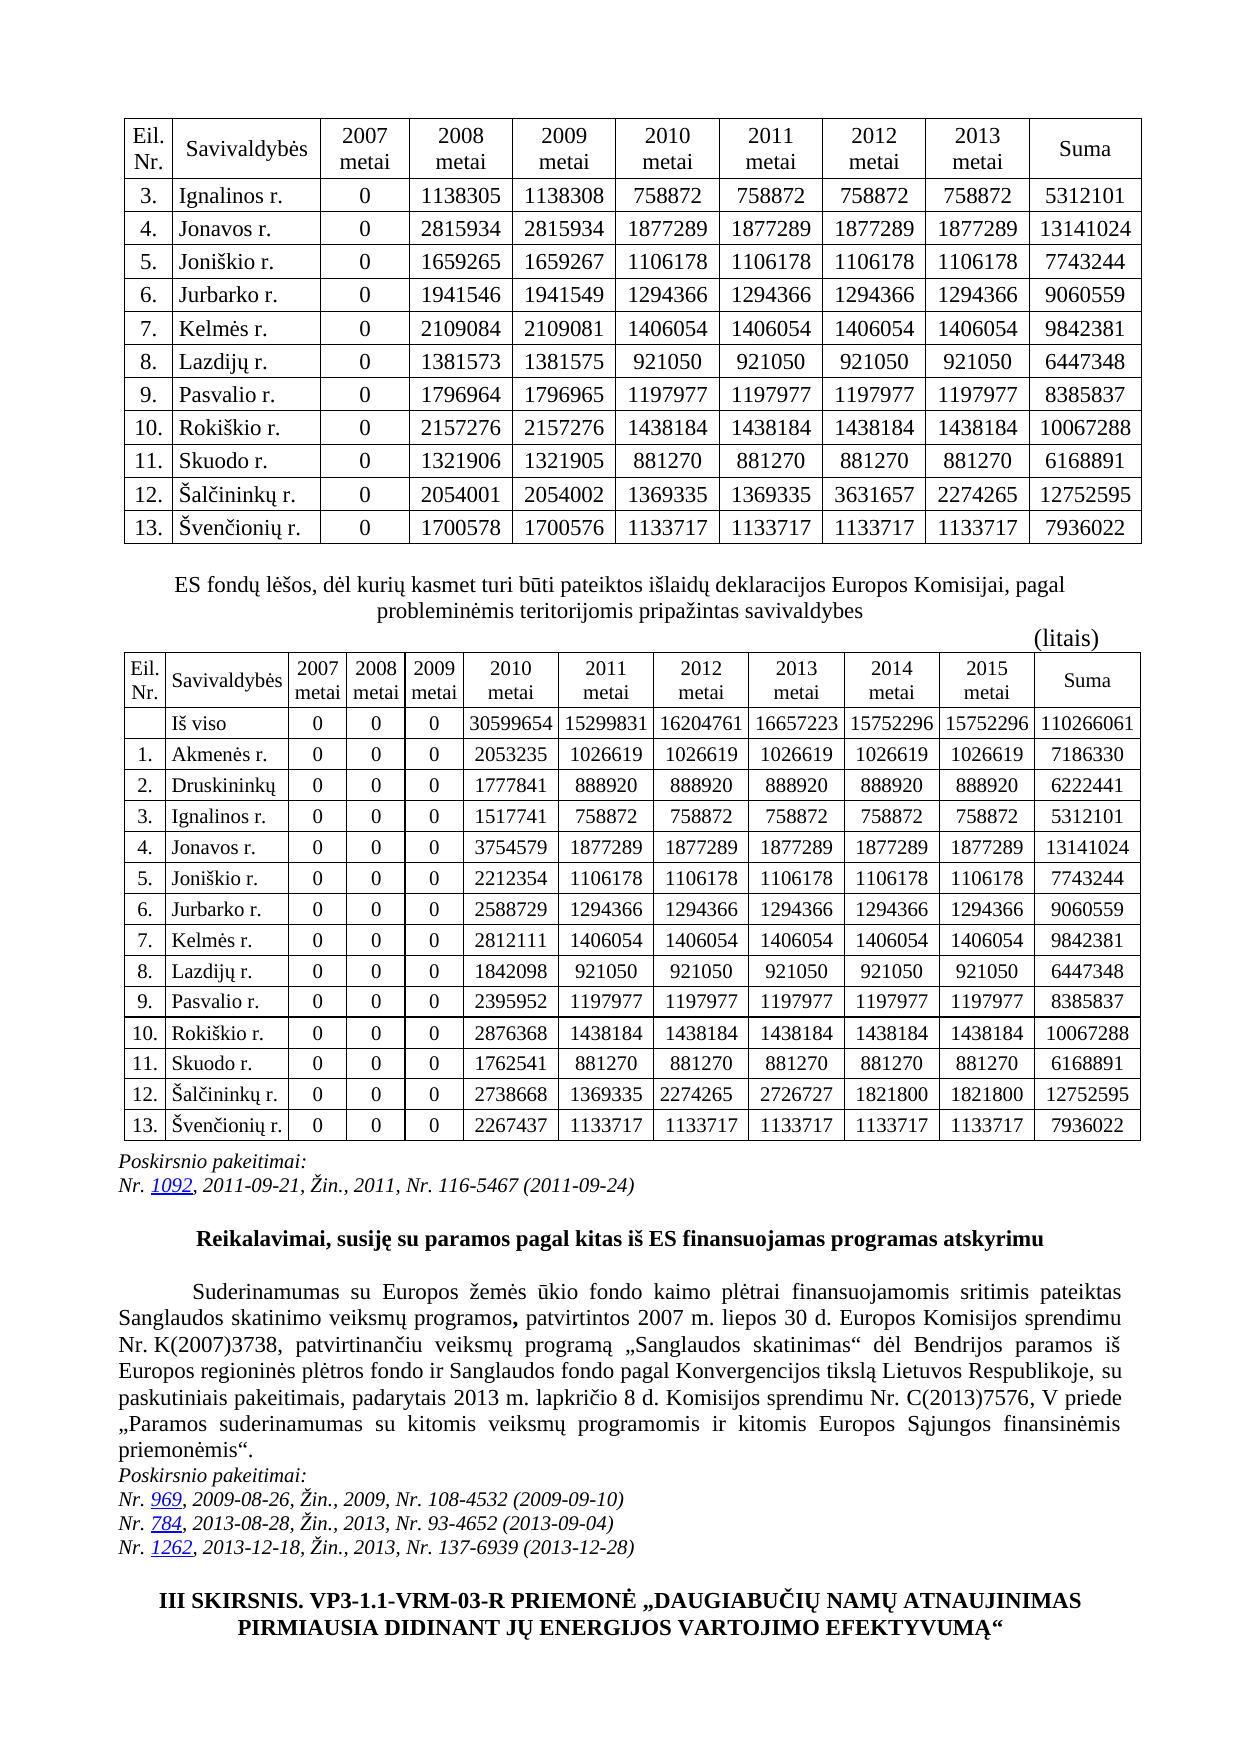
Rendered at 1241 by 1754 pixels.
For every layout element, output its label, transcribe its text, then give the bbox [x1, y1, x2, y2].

table_cell Lazdijų r. [173, 345, 320, 377]
table_cell 6447348 [1030, 345, 1141, 377]
text Reikalavimai, susiję su paramos pagal kitas iš ES finansuojamas programas atskyrimu [118, 1225, 1122, 1252]
table_cell 9. [125, 378, 172, 410]
table_cell 13. [125, 511, 172, 543]
table_cell 881270 [720, 445, 822, 477]
table_cell 6. [125, 279, 172, 311]
table_cell 1381573 [410, 345, 512, 377]
table_cell 2274265 [654, 1079, 748, 1109]
table_header 2008 metai [347, 653, 404, 707]
table_cell 2054002 [513, 478, 615, 510]
table_cell 13141024 [1035, 832, 1140, 862]
table_cell 1321906 [410, 445, 512, 477]
table_header Eil. Nr. [125, 653, 165, 707]
table_cell 0 [289, 925, 346, 954]
table_cell 0 [321, 511, 409, 543]
table_cell 0 [321, 245, 409, 277]
table_header Eil. Nr. [125, 119, 172, 178]
table_cell 1406054 [845, 925, 939, 954]
table_cell Jonavos r. [173, 212, 320, 244]
table_cell 881270 [616, 445, 719, 477]
table_cell Lazdijų r. [166, 956, 288, 986]
table_header 2011 metai [559, 653, 653, 707]
table_cell 888920 [749, 770, 844, 800]
table_cell 1106178 [823, 245, 925, 277]
table_cell 888920 [940, 770, 1034, 800]
table_cell 5312101 [1035, 801, 1140, 831]
table_cell 2. [125, 770, 165, 800]
table_cell 1438184 [823, 411, 925, 443]
table_cell 0 [321, 378, 409, 410]
table_cell 1877289 [720, 212, 822, 244]
table_cell 1294366 [823, 279, 925, 311]
table_cell 12. [125, 1079, 165, 1109]
table_cell 0 [406, 987, 463, 1016]
table_cell 1406054 [616, 312, 719, 344]
table_cell 1438184 [940, 1018, 1034, 1047]
table_cell 0 [289, 894, 346, 924]
table_cell 1842098 [464, 956, 558, 986]
table_cell 2157276 [513, 411, 615, 443]
table_cell 3. [125, 179, 172, 211]
table_cell Joniškio r. [166, 863, 288, 893]
table_cell 15752296 [845, 708, 939, 738]
table_cell 1406054 [654, 925, 748, 954]
table_cell 7936022 [1035, 1110, 1140, 1140]
table_cell 12752595 [1035, 1079, 1140, 1109]
table_cell 1294366 [720, 279, 822, 311]
table_cell 8. [125, 956, 165, 986]
table_cell 758872 [926, 179, 1029, 211]
table_cell 2812111 [464, 925, 558, 954]
text III SKIRSNIS. VP3-1.1-VRM-03-R PRIEMONĖ „Daugiabučių namų atnaujinimas pirmiausia didinant jų energijos vartojimo efektyvumą“ [118, 1588, 1122, 1640]
table_cell 0 [321, 279, 409, 311]
table_header 2010 metai [616, 119, 719, 178]
table_cell 0 [289, 863, 346, 893]
table_cell 13141024 [1030, 212, 1141, 244]
table_header 2009 metai [513, 119, 615, 178]
table_cell 0 [321, 179, 409, 211]
table_cell 3631657 [823, 478, 925, 510]
table_cell 10. [125, 411, 172, 443]
table_cell 2274265 [926, 478, 1029, 510]
table_cell 758872 [720, 179, 822, 211]
table_header 2007 metai [321, 119, 409, 178]
table_cell 0 [406, 956, 463, 986]
text Poskirsnio pakeitimai: [118, 1148, 1122, 1173]
table_cell 1133717 [845, 1110, 939, 1140]
table_cell 1877289 [654, 832, 748, 862]
table_cell 9060559 [1030, 279, 1141, 311]
table_cell 1197977 [720, 378, 822, 410]
table_cell 2876368 [464, 1018, 558, 1047]
table_cell 881270 [823, 445, 925, 477]
table_cell 9842381 [1035, 925, 1140, 954]
table_header 2013 metai [926, 119, 1029, 178]
table_cell Jonavos r. [166, 832, 288, 862]
table_cell 921050 [823, 345, 925, 377]
table_cell 0 [406, 1018, 463, 1047]
table_cell Pasvalio r. [166, 987, 288, 1016]
table_cell 1877289 [845, 832, 939, 862]
table_cell 1438184 [559, 1018, 653, 1047]
table_cell Rokiškio r. [166, 1018, 288, 1047]
table_cell 1294366 [845, 894, 939, 924]
text Nr. 1262, 2013-12-18, Žin., 2013, Nr. 137-6939 (2013-12-28) [118, 1535, 1122, 1559]
table_cell 1294366 [926, 279, 1029, 311]
table_cell 8385837 [1035, 987, 1140, 1016]
table_cell 7186330 [1035, 739, 1140, 769]
table_cell 1762541 [464, 1049, 558, 1078]
table_cell 0 [347, 925, 404, 954]
table_cell 0 [347, 708, 404, 738]
table_cell 2109084 [410, 312, 512, 344]
table_cell 1106178 [926, 245, 1029, 277]
table_cell 0 [289, 1018, 346, 1047]
table_cell 7. [125, 925, 165, 954]
table_cell 0 [406, 925, 463, 954]
table_cell 1406054 [926, 312, 1029, 344]
table_cell 1294366 [654, 894, 748, 924]
table_cell Šalčininkų r. [173, 478, 320, 510]
table_cell 0 [406, 1049, 463, 1078]
table_cell 1026619 [845, 739, 939, 769]
table_cell 8385837 [1030, 378, 1141, 410]
table_cell 1026619 [559, 739, 653, 769]
table_cell 30599654 [464, 708, 558, 738]
table_cell 2726727 [749, 1079, 844, 1109]
table_cell 4. [125, 212, 172, 244]
table_cell 11. [125, 445, 172, 477]
table_cell Joniškio r. [173, 245, 320, 277]
table_cell Šalčininkų r. [166, 1079, 288, 1109]
table_cell 1026619 [940, 739, 1034, 769]
table_cell 8. [125, 345, 172, 377]
table_cell 1294366 [559, 894, 653, 924]
table_cell 1026619 [654, 739, 748, 769]
table_cell 0 [321, 445, 409, 477]
table_cell 1438184 [616, 411, 719, 443]
table_cell 0 [289, 956, 346, 986]
table_cell 921050 [749, 956, 844, 986]
table_cell 758872 [616, 179, 719, 211]
table_cell 1438184 [749, 1018, 844, 1047]
table_cell 758872 [559, 801, 653, 831]
table_cell 1106178 [845, 863, 939, 893]
table_cell 1877289 [823, 212, 925, 244]
table_cell 0 [289, 801, 346, 831]
table_cell 1133717 [616, 511, 719, 543]
table_cell 758872 [654, 801, 748, 831]
table_cell 1438184 [654, 1018, 748, 1047]
table_cell 9060559 [1035, 894, 1140, 924]
table_cell 0 [347, 1110, 404, 1140]
table_cell 921050 [654, 956, 748, 986]
table_cell 1877289 [616, 212, 719, 244]
table_cell Rokiškio r. [173, 411, 320, 443]
table_cell 921050 [720, 345, 822, 377]
table_cell 1133717 [749, 1110, 844, 1140]
table_cell Ignalinos r. [173, 179, 320, 211]
table_cell 2738668 [464, 1079, 558, 1109]
table_cell 3754579 [464, 832, 558, 862]
table_cell 1941549 [513, 279, 615, 311]
table_cell [125, 708, 165, 738]
table_cell 1796964 [410, 378, 512, 410]
table_header 2011 metai [720, 119, 822, 178]
table_cell Švenčionių r. [166, 1110, 288, 1140]
table_cell 888920 [559, 770, 653, 800]
table_cell 1138308 [513, 179, 615, 211]
table_cell 6447348 [1035, 956, 1140, 986]
table_cell Akmenės r. [166, 739, 288, 769]
table_cell 888920 [845, 770, 939, 800]
table_cell Skuodo r. [173, 445, 320, 477]
table_cell 15752296 [940, 708, 1034, 738]
table_cell 1106178 [940, 863, 1034, 893]
table_cell 888920 [654, 770, 748, 800]
table_cell Druskininkų [166, 770, 288, 800]
table_cell 7. [125, 312, 172, 344]
table_cell 0 [406, 832, 463, 862]
table_cell 2815934 [513, 212, 615, 244]
table_cell 16657223 [749, 708, 844, 738]
table_cell 7743244 [1035, 863, 1140, 893]
table_cell 7743244 [1030, 245, 1141, 277]
table_cell 1106178 [720, 245, 822, 277]
table_cell 1821800 [940, 1079, 1034, 1109]
table_header 2014 metai [845, 653, 939, 707]
table_cell Ignalinos r. [166, 801, 288, 831]
table_cell 0 [347, 1049, 404, 1078]
table_cell 881270 [926, 445, 1029, 477]
table_cell 1197977 [823, 378, 925, 410]
table_header 2013 metai [749, 653, 844, 707]
table_cell 2157276 [410, 411, 512, 443]
table_cell 0 [321, 478, 409, 510]
table_cell 1197977 [616, 378, 719, 410]
table_cell 11. [125, 1049, 165, 1078]
table_cell 1294366 [616, 279, 719, 311]
table_cell 0 [347, 801, 404, 831]
table_cell 0 [347, 1018, 404, 1047]
table_cell 0 [289, 770, 346, 800]
table_cell Skuodo r. [166, 1049, 288, 1078]
table_cell 0 [289, 739, 346, 769]
table_cell 1106178 [654, 863, 748, 893]
table_cell 0 [347, 1079, 404, 1109]
table_cell 1197977 [559, 987, 653, 1016]
table_cell 1106178 [559, 863, 653, 893]
table_cell 0 [406, 739, 463, 769]
table_cell 2815934 [410, 212, 512, 244]
table_header Suma [1035, 653, 1140, 707]
table_cell 758872 [845, 801, 939, 831]
text Suderinamumas su Europos žemės ūkio fondo kaimo plėtrai finansuojamomis sritimis pateiktas Sanglaudos skatinimo veiksmų programos, patvirtintos 2007 m. liepos 30 d. Europos Komisijos sprendimu Nr. K(2007)3738, patvirtinančiu veiksmų programą „Sanglaudos skatinimas“ dėl Bendrijos paramos iš Europos regioninės plėtros fondo ir Sanglaudos fondo pagal Konvergencijos tikslą Lietuvos Respublikoje, su paskutiniais pakeitimais, padarytais 2013 m. lapkričio 8 d. Komisijos sprendimu Nr. C(2013)7576, V priede „Paramos suderinamumas su kitomis veiksmų programomis ir kitomis Europos Sąjungos finansinėmis priemonėmis“. [118, 1278, 1122, 1463]
table_cell 2053235 [464, 739, 558, 769]
table_cell 0 [289, 708, 346, 738]
text ES fondų lėšos, dėl kurių kasmet turi būti pateiktos išlaidų deklaracijos Europos Komisijai, pagal probleminėmis teritorijomis pripažintas savivaldybes [118, 571, 1122, 623]
table_cell 1941546 [410, 279, 512, 311]
table_cell 1133717 [654, 1110, 748, 1140]
table_header 2008 metai [410, 119, 512, 178]
table_cell 0 [321, 312, 409, 344]
table_cell 1197977 [845, 987, 939, 1016]
table_cell 0 [406, 863, 463, 893]
table_cell 881270 [654, 1049, 748, 1078]
table_cell 1369335 [616, 478, 719, 510]
table_cell 758872 [940, 801, 1034, 831]
table_cell 5. [125, 863, 165, 893]
table_cell 13. [125, 1110, 165, 1140]
table_cell 2588729 [464, 894, 558, 924]
table_cell 0 [347, 832, 404, 862]
table_cell 10067288 [1030, 411, 1141, 443]
table_cell Iš viso [166, 708, 288, 738]
table_header 2010 metai [464, 653, 558, 707]
table_cell 6222441 [1035, 770, 1140, 800]
table_cell 0 [321, 411, 409, 443]
table_cell 1877289 [926, 212, 1029, 244]
table_cell 1381575 [513, 345, 615, 377]
text (litais) [118, 623, 1125, 652]
table_cell 1197977 [749, 987, 844, 1016]
table_cell 881270 [845, 1049, 939, 1078]
text Nr. 969, 2009-08-26, Žin., 2009, Nr. 108-4532 (2009-09-10) [118, 1487, 1122, 1511]
table_cell 1106178 [616, 245, 719, 277]
table_cell 1821800 [845, 1079, 939, 1109]
table_cell 2395952 [464, 987, 558, 1016]
table_header 2015 metai [940, 653, 1034, 707]
table_cell 6. [125, 894, 165, 924]
table_cell 0 [321, 345, 409, 377]
table_cell 881270 [559, 1049, 653, 1078]
table_cell 10. [125, 1018, 165, 1047]
table_cell 1133717 [720, 511, 822, 543]
table_header 2012 metai [654, 653, 748, 707]
table_header Savivaldybės [173, 119, 320, 178]
table_cell 0 [347, 770, 404, 800]
table_cell 0 [347, 894, 404, 924]
table_header 2007 metai [289, 653, 346, 707]
table_cell 4. [125, 832, 165, 862]
table_cell 1796965 [513, 378, 615, 410]
table_cell 1133717 [559, 1110, 653, 1140]
table_cell 1294366 [940, 894, 1034, 924]
table_header Suma [1030, 119, 1141, 178]
table_cell 1406054 [720, 312, 822, 344]
table_cell 1133717 [823, 511, 925, 543]
table_cell 1406054 [823, 312, 925, 344]
text Nr. 1092, 2011-09-21, Žin., 2011, Nr. 116-5467 (2011-09-24) [118, 1173, 1122, 1197]
text Nr. 784, 2013-08-28, Žin., 2013, Nr. 93-4652 (2013-09-04) [118, 1511, 1122, 1535]
table_cell 10067288 [1035, 1018, 1140, 1047]
table_header Savivaldybės [166, 653, 288, 707]
table_cell 1294366 [749, 894, 844, 924]
table_cell Pasvalio r. [173, 378, 320, 410]
table_cell 1. [125, 739, 165, 769]
table_cell 1406054 [559, 925, 653, 954]
table_cell 1133717 [940, 1110, 1034, 1140]
table_header 2012 metai [823, 119, 925, 178]
table_cell 0 [406, 1110, 463, 1140]
table_cell 0 [289, 1079, 346, 1109]
table_cell 9842381 [1030, 312, 1141, 344]
table_cell 2267437 [464, 1110, 558, 1140]
table_cell 1700578 [410, 511, 512, 543]
table_cell 7936022 [1030, 511, 1141, 543]
table_cell 6168891 [1030, 445, 1141, 477]
table_cell Kelmės r. [166, 925, 288, 954]
table_cell 0 [289, 1049, 346, 1078]
table_cell 0 [406, 894, 463, 924]
table_cell 0 [406, 1079, 463, 1109]
table_cell 0 [289, 832, 346, 862]
table_cell 1877289 [940, 832, 1034, 862]
table_cell 758872 [749, 801, 844, 831]
table_cell 16204761 [654, 708, 748, 738]
table_cell 2212354 [464, 863, 558, 893]
table_cell 1517741 [464, 801, 558, 831]
table_cell 1406054 [749, 925, 844, 954]
table_cell 921050 [926, 345, 1029, 377]
table_cell Jurbarko r. [166, 894, 288, 924]
table_cell 2109081 [513, 312, 615, 344]
table_cell 1138305 [410, 179, 512, 211]
table_cell 1438184 [926, 411, 1029, 443]
table_cell 1777841 [464, 770, 558, 800]
table_cell 921050 [940, 956, 1034, 986]
table_cell 3. [125, 801, 165, 831]
table_cell 1106178 [749, 863, 844, 893]
table_cell 9. [125, 987, 165, 1016]
table_cell 1133717 [926, 511, 1029, 543]
table_cell 921050 [845, 956, 939, 986]
table_cell 1369335 [559, 1079, 653, 1109]
table_cell 1877289 [559, 832, 653, 862]
table_cell 0 [406, 708, 463, 738]
table_cell 881270 [749, 1049, 844, 1078]
table_cell 0 [289, 987, 346, 1016]
table_cell 0 [406, 801, 463, 831]
table_cell 12752595 [1030, 478, 1141, 510]
table_cell 1321905 [513, 445, 615, 477]
table_cell 5312101 [1030, 179, 1141, 211]
table_cell 0 [347, 863, 404, 893]
table_cell 0 [347, 956, 404, 986]
table_header 2009 metai [406, 653, 463, 707]
table_cell 5. [125, 245, 172, 277]
table_cell 1877289 [749, 832, 844, 862]
table_cell 1659265 [410, 245, 512, 277]
table_cell 1197977 [654, 987, 748, 1016]
table_cell 1026619 [749, 739, 844, 769]
table_cell 921050 [616, 345, 719, 377]
table_cell 0 [347, 987, 404, 1016]
table_cell 881270 [940, 1049, 1034, 1078]
table_cell 1197977 [940, 987, 1034, 1016]
table_cell 110266061 [1035, 708, 1140, 738]
table_cell 1197977 [926, 378, 1029, 410]
table_cell 758872 [823, 179, 925, 211]
table_cell 0 [289, 1110, 346, 1140]
table_cell 0 [321, 212, 409, 244]
table_cell 1438184 [720, 411, 822, 443]
table_cell 12. [125, 478, 172, 510]
table_cell 1700576 [513, 511, 615, 543]
table_cell 0 [406, 770, 463, 800]
table_cell 2054001 [410, 478, 512, 510]
table_cell 1369335 [720, 478, 822, 510]
table_cell 15299831 [559, 708, 653, 738]
table_cell Jurbarko r. [173, 279, 320, 311]
table_cell Kelmės r. [173, 312, 320, 344]
table_cell 1406054 [940, 925, 1034, 954]
table_cell Švenčionių r. [173, 511, 320, 543]
table_cell 0 [347, 739, 404, 769]
table_cell 1438184 [845, 1018, 939, 1047]
table_cell 6168891 [1035, 1049, 1140, 1078]
text Poskirsnio pakeitimai: [118, 1463, 1122, 1487]
table_cell 921050 [559, 956, 653, 986]
table_cell 1659267 [513, 245, 615, 277]
